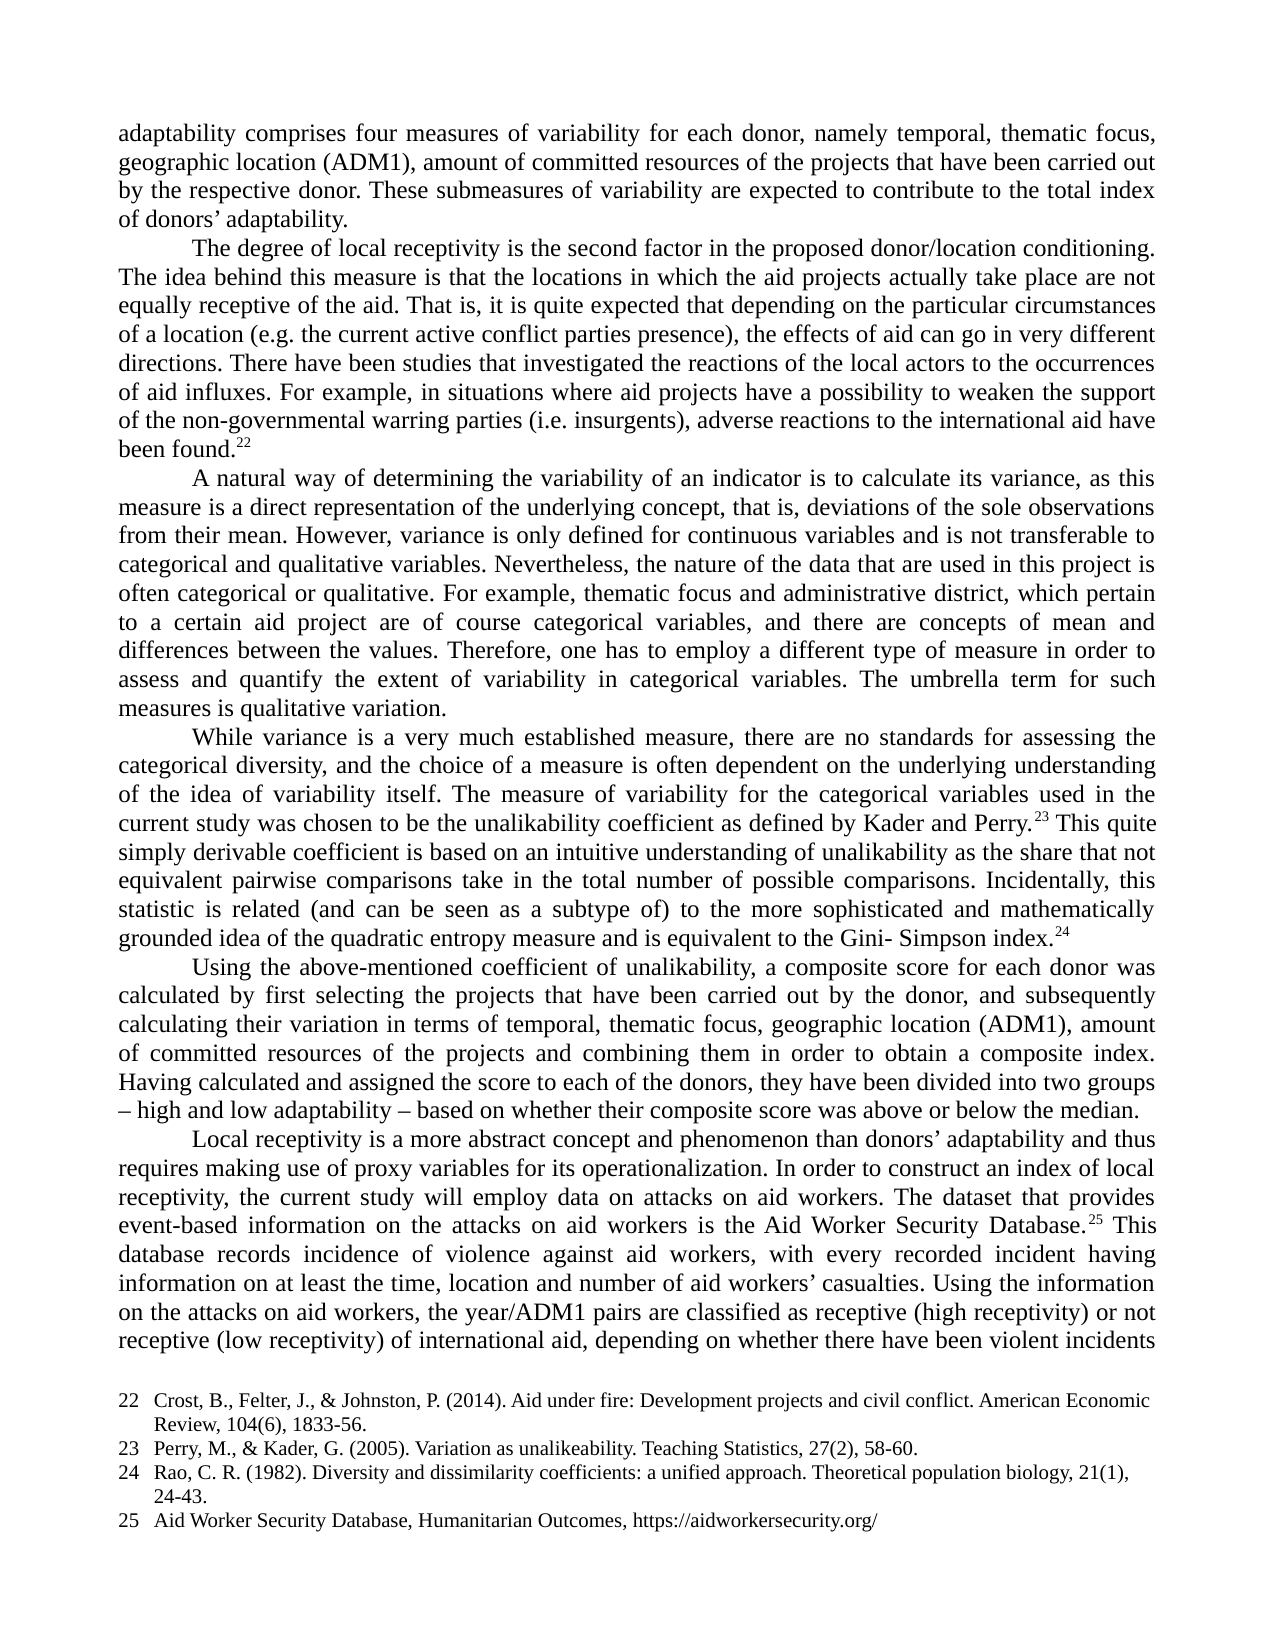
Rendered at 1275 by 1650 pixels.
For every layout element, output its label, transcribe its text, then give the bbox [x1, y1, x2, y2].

text While variance is a very much established measure, there are no standards for assessing the categorical diversity, and the choice of a measure is often dependent on the underlying understanding of the idea of variability itself. The measure of variability for the categorical variables used in the current study was chosen to be the unalikability coefficient as defined by Kader and Perry. This quite simply derivable coefficient is based on an intuitive understanding of unalikability as the share that not equivalent pairwise comparisons take in the total number of possible comparisons. Incidentally, this statistic is related (and can be seen as a subtype of) to the more sophisticated and mathematically grounded idea of the quadratic entropy measure and is equivalent to the Gini- Simpson index. [118, 722, 1157, 952]
text Using the above-mentioned coefficient of unalikability, a composite score for each donor was calculated by first selecting the projects that have been carried out by the donor, and subsequently calculating their variation in terms of temporal, thematic focus, geographic location (ADM1), amount of committed resources of the projects and combining them in order to obtain a composite index. Having calculated and assigned the score to each of the donors, they have been divided into two groups – high and low adaptability – based on whether their composite score was above or below the median. [118, 952, 1157, 1124]
text Perry, M., & Kader, G. (2005). Variation as unalikeability. Teaching Statistics, 27(2), 58-60. [118, 1436, 1157, 1460]
text Crost, B., Felter, J., & Johnston, P. (2014). Aid under fire: Development projects and civil conflict. American Economic Review, 104(6), 1833-56. [118, 1387, 1157, 1436]
text A natural way of determining the variability of an indicator is to calculate its variance, as this measure is a direct representation of the underlying concept, that is, deviations of the sole observations from their mean. However, variance is only defined for continuous variables and is not transferable to categorical and qualitative variables. Nevertheless, the nature of the data that are used in this project is often categorical or qualitative. For example, thematic focus and administrative district, which pertain to a certain aid project are of course categorical variables, and there are concepts of mean and differences between the values. Therefore, one has to employ a different type of measure in order to assess and quantify the extent of variability in categorical variables. The umbrella term for such measures is qualitative variation. [118, 463, 1157, 722]
text The degree of local receptivity is the second factor in the proposed donor/location conditioning. The idea behind this measure is that the locations in which the aid projects actually take place are not equally receptive of the aid. That is, it is quite expected that depending on the particular circumstances of a location (e.g. the current active conflict parties presence), the effects of aid can go in very different directions. There have been studies that investigated the reactions of the local actors to the occurrences of aid influxes. For example, in situations where aid projects have a possibility to weaken the support of the non-governmental warring parties (i.e. insurgents), adverse reactions to the international aid have been found. [118, 233, 1157, 463]
text Rao, C. R. (1982). Diversity and dissimilarity coefficients: a unified approach. Theoretical population biology, 21(1), 24-43. [118, 1460, 1157, 1508]
text adaptability comprises four measures of variability for each donor, namely temporal, thematic focus, geographic location (ADM1), amount of committed resources of the projects that have been carried out by the respective donor. These submeasures of variability are expected to contribute to the total index of donors’ adaptability. [118, 118, 1157, 233]
text Aid Worker Security Database, Humanitarian Outcomes, https://aidworkersecurity.org/ [118, 1508, 1157, 1532]
text Local receptivity is a more abstract concept and phenomenon than donors’ adaptability and thus requires making use of proxy variables for its operationalization. In order to construct an index of local receptivity, the current study will employ data on attacks on aid workers. The dataset that provides event-based information on the attacks on aid workers is the Aid Worker Security Database. This database records incidence of violence against aid workers, with every recorded incident having information on at least the time, location and number of aid workers’ casualties. Using the information on the attacks on aid workers, the year/ADM1 pairs are classified as receptive (high receptivity) or not receptive (low receptivity) of international aid, depending on whether there have been violent incidents [118, 1124, 1157, 1354]
